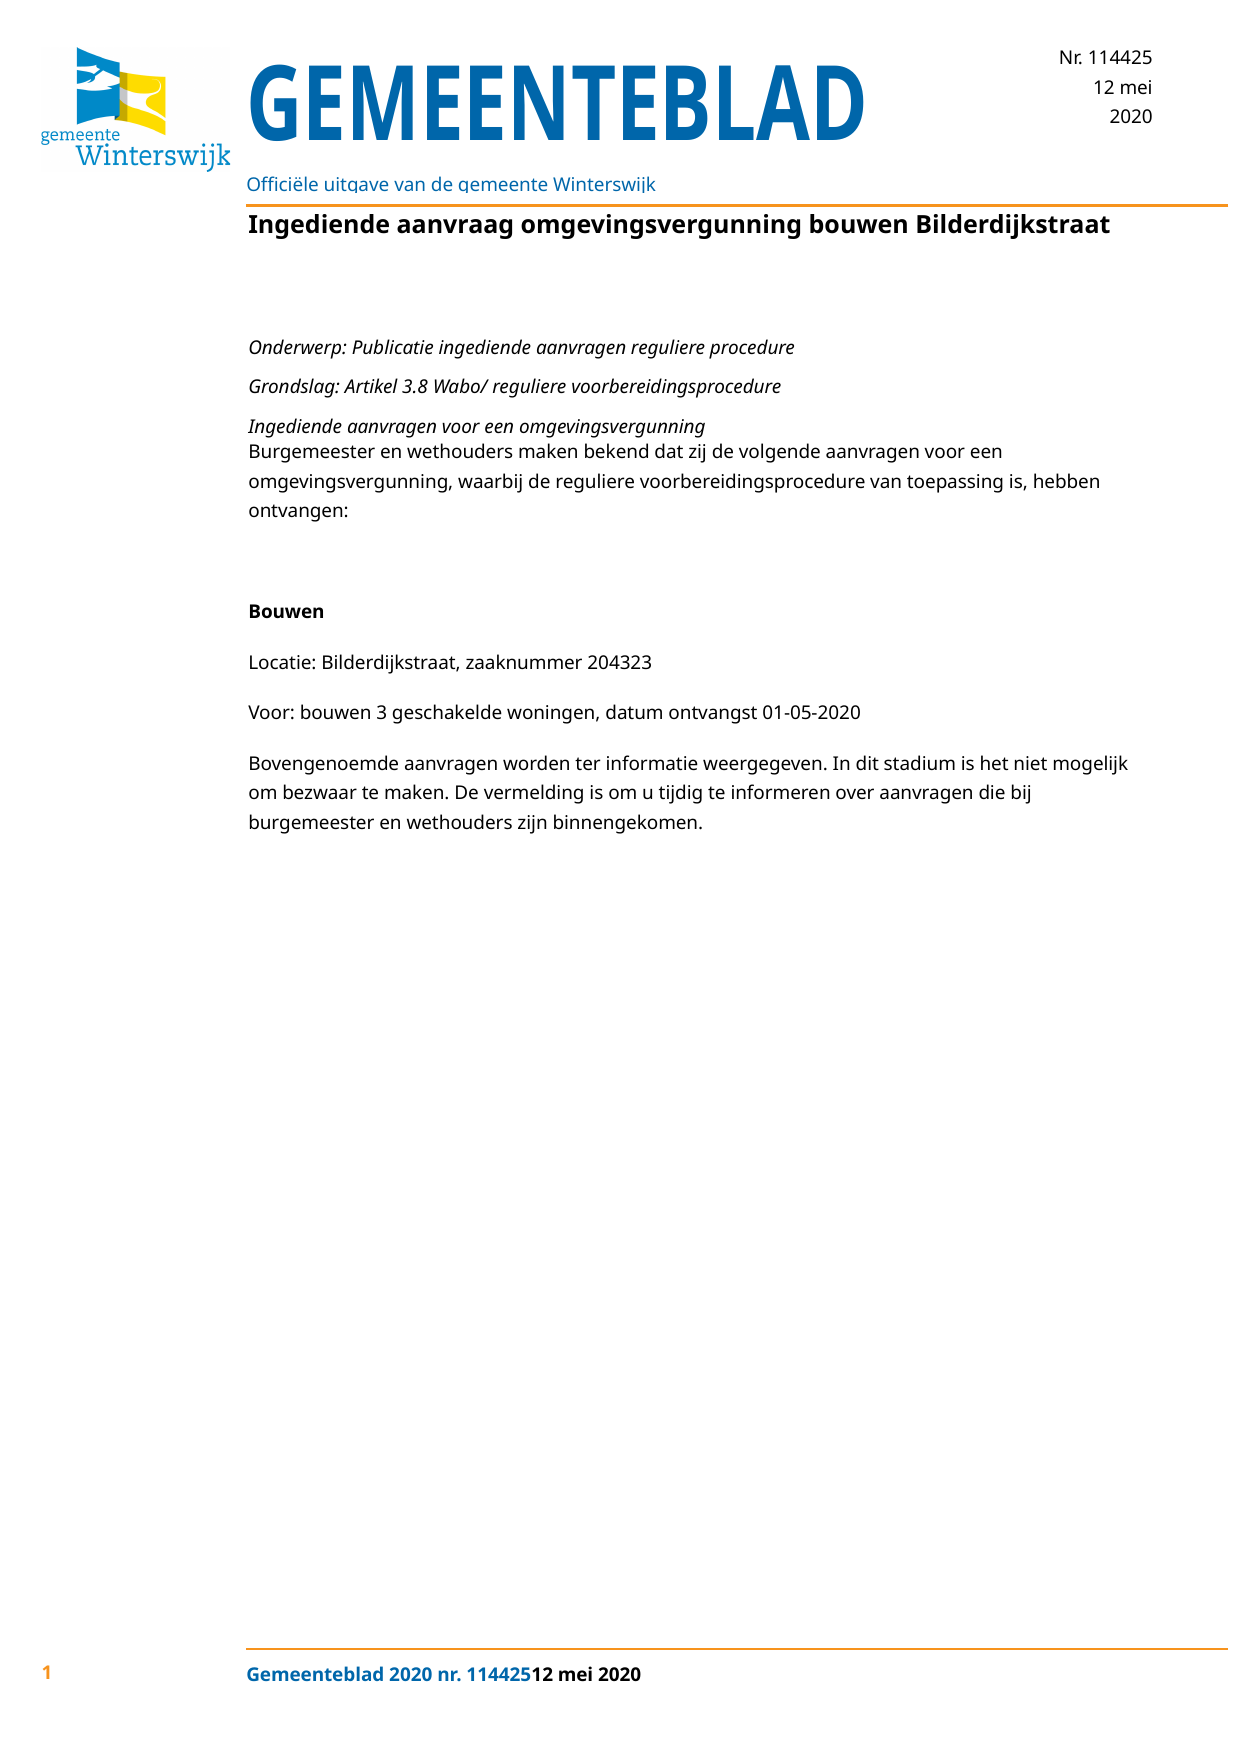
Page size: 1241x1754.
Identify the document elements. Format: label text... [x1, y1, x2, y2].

text Locatie: Bilderdijkstraat, zaaknummer 204323 [248, 649, 1152, 675]
picture [41, 47, 231, 172]
text Burgemeester en wethouders maken bekend dat zij de volgende aanvragen voor een omgevingsvergunning, waarbij de reguliere voorbereidingsprocedure van toepassing is, hebben ontvangen: [248, 438, 1152, 523]
text Bouwen [248, 598, 1152, 624]
text Bovengenoemde aanvragen worden ter informatie weergegeven. In dit stadium is het niet mogelijk om bezwaar te maken. De vermelding is om u tijdig te informeren over aanvragen die bij burgemeester en wethouders zijn binnengekomen. [248, 750, 1152, 835]
text Voor: bouwen 3 geschakelde woningen, datum ontvangst 01-05-2020 [248, 699, 1152, 725]
text Ingediende aanvragen voor een omgevingsvergunning [248, 413, 1152, 438]
text Grondslag: Artikel 3.8 Wabo/ reguliere voorbereidingsprocedure [248, 373, 1152, 399]
picture [225, 153, 231, 162]
text Onderwerp: Publicatie ingediende aanvragen reguliere procedure [248, 334, 1152, 360]
text Ingediende aanvraag omgevingsvergunning bouwen Bilderdijkstraat [248, 207, 1152, 241]
